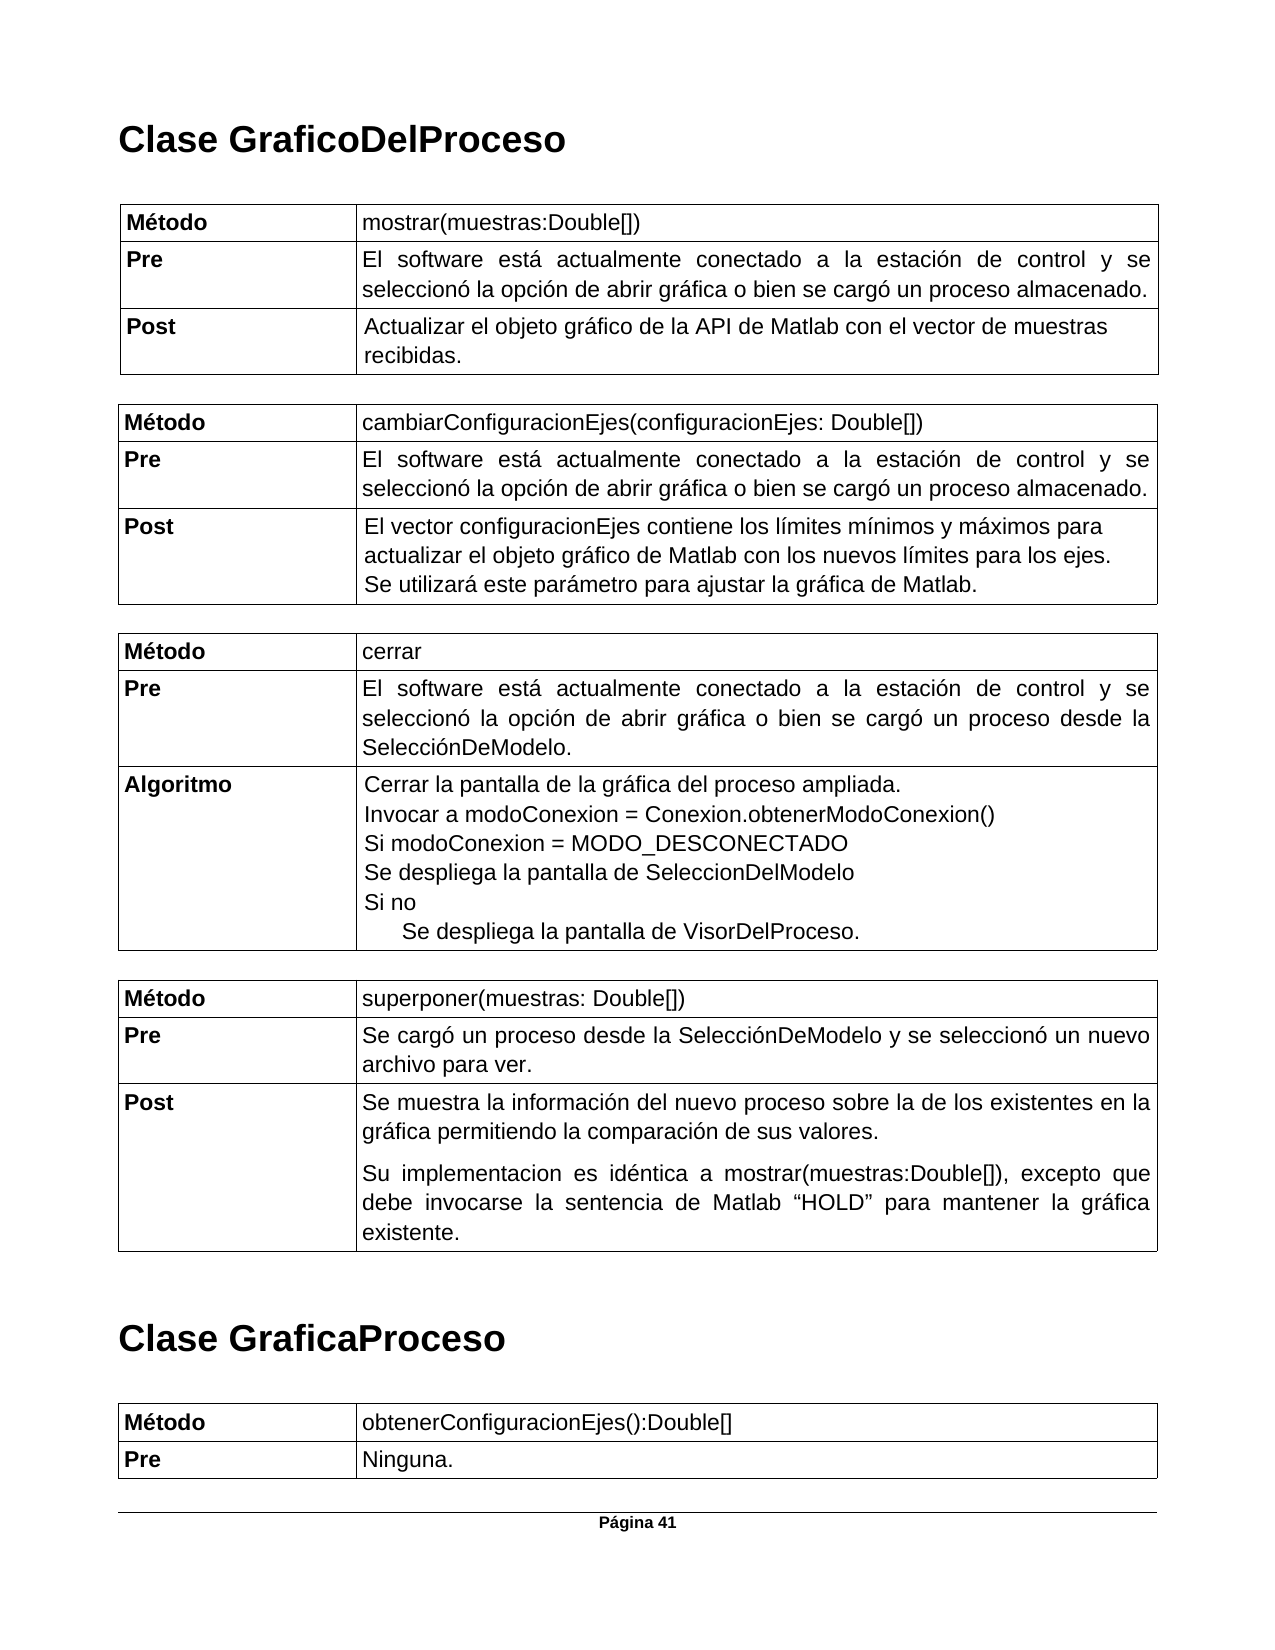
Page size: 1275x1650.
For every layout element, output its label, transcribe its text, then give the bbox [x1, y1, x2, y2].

table_cell Pre [119, 1018, 356, 1083]
table_header Método [121, 205, 356, 241]
table_header superponer(muestras: Double[]) [357, 981, 1157, 1017]
table_cell Ninguna. [357, 1442, 1157, 1478]
table_header obtenerConfiguracionEjes():Double[] [357, 1404, 1157, 1441]
table_header mostrar(muestras:Double[]) [357, 205, 1158, 241]
table_cell El software está actualmente conectado a la estación de control y se seleccionó la opción de abrir gráfica o bien se cargó un proceso almacenado. [357, 442, 1157, 507]
table_header Método [119, 405, 356, 441]
table_cell El vector configuracionEjes contiene los límites mínimos y máximos para actualizar el objeto gráfico de Matlab con los nuevos límites para los ejes. Se utilizará este parámetro para ajustar la gráfica de Matlab. [357, 509, 1157, 603]
table_cell Pre [119, 1442, 356, 1478]
table_cell Pre [119, 442, 356, 507]
subtitle Clase GraficoDelProceso [118, 118, 1157, 160]
table_cell El software está actualmente conectado a la estación de control y se seleccionó la opción de abrir gráfica o bien se cargó un proceso almacenado. [357, 242, 1158, 308]
table_header Método [119, 634, 356, 670]
table_cell Post [121, 309, 356, 374]
table_header Método [119, 981, 356, 1017]
table_header cerrar [357, 634, 1157, 670]
table_header cambiarConfiguracionEjes(configuracionEjes: Double[]) [357, 405, 1157, 441]
table_cell Pre [121, 242, 356, 308]
table_cell El software está actualmente conectado a la estación de control y se seleccionó la opción de abrir gráfica o bien se cargó un proceso desde la SelecciónDeModelo. [357, 671, 1157, 766]
subtitle Clase GraficaProceso [118, 1317, 1157, 1359]
table_cell Post [119, 509, 356, 603]
table_cell Actualizar el objeto gráfico de la API de Matlab con el vector de muestras recibidas. [357, 309, 1158, 374]
table_cell Se cargó un proceso desde la SelecciónDeModelo y se seleccionó un nuevo archivo para ver. [357, 1018, 1157, 1083]
table_cell Post [119, 1084, 356, 1251]
table_cell Cerrar la pantalla de la gráfica del proceso ampliada. Invocar a modoConexion = Conexion.obtenerModoConexion() Si modoConexion = MODO_DESCONECTADO Se despliega la pantalla de SeleccionDelModelo Si no Se despliega la pantalla de VisorDelProceso. [357, 767, 1157, 950]
table_cell Se muestra la información del nuevo proceso sobre la de los existentes en la gráfica permitiendo la comparación de sus valores. Su implementacion es idéntica a mostrar(muestras:Double[]), excepto que debe invocarse la sentencia de Matlab “HOLD” para mantener la gráfica existente. [357, 1084, 1157, 1251]
table_cell Algoritmo [119, 767, 356, 950]
table_header Método [119, 1404, 356, 1441]
table_cell Pre [119, 671, 356, 766]
